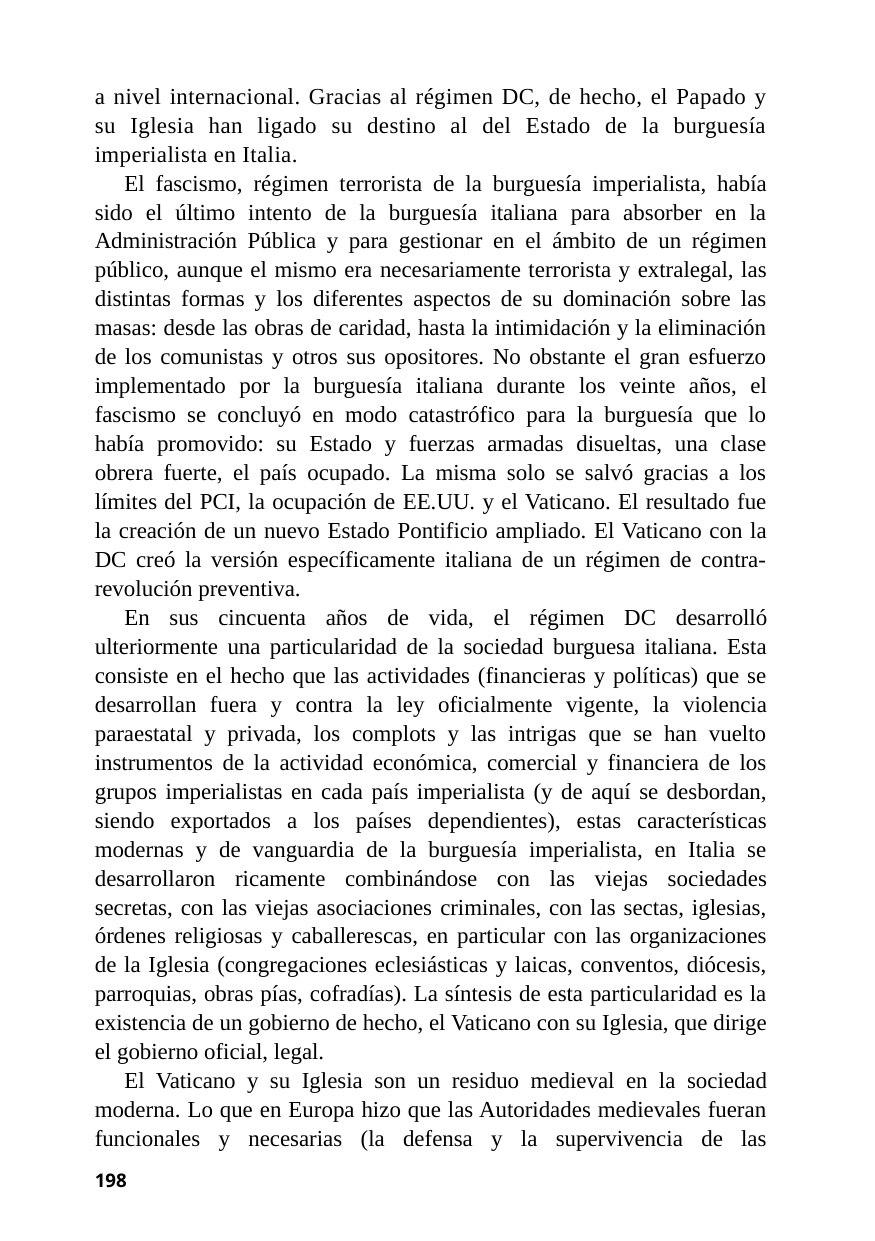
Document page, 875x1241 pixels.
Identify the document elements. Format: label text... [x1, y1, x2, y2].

text El Vaticano y su Iglesia son un residuo medieval en la sociedad moderna. Lo que en Europa hizo que las Autoridades medievales fueran funcionales y necesarias (la defensa y la supervivencia de las [94, 1067, 768, 1152]
text El fascismo, régimen terrorista de la burguesía imperialista, había sido el último intento de la burguesía italiana para absorber en la Administración Pública y para gestionar en el ámbito de un régimen público, aunque el mismo era necesariamente terrorista y extralegal, las distintas formas y los diferentes aspectos de su dominación sobre las masas: desde las obras de caridad, hasta la intimidación y la eliminación de los comunistas y otros sus opositores. No obstante el gran esfuerzo implementado por la burguesía italiana durante los veinte años, el fascismo se concluyó en modo catastrófico para la burguesía que lo había promovido: su Estado y fuerzas armadas disueltas, una clase obrera fuerte, el país ocupado. La misma solo se salvó gracias a los límites del PCI, la ocupación de EE.UU. y el Vaticano. El resultado fue la creación de un nuevo Estado Pontificio ampliado. El Vaticano con la DC creó la versión específicamente italiana de un régimen de contra-revolución preventiva. [94, 169, 768, 601]
text En sus cincuenta años de vida, el régimen DC desarrolló ulteriormente una particularidad de la sociedad burguesa italiana. Esta consiste en el hecho que las actividades (financieras y políticas) que se desarrollan fuera y contra la ley oficialmente vigente, la violencia paraestatal y privada, los complots y las intrigas que se han vuelto instrumentos de la actividad económica, comercial y financiera de los grupos imperialistas en cada país imperialista (y de aquí se desbordan, siendo exportados a los países dependientes), estas características modernas y de vanguardia de la burguesía imperialista, en Italia se desarrollaron ricamente combinándose con las viejas sociedades secretas, con las viejas asociaciones criminales, con las sectas, iglesias, órdenes religiosas y caballerescas, en particular con las organizaciones de la Iglesia (congregaciones eclesiásticas y laicas, conventos, diócesis, parroquias, obras pías, cofradías). La síntesis de esta particularidad es la existencia de un gobierno de hecho, el Vaticano con su Iglesia, que dirige el gobierno oficial, legal. [94, 604, 768, 1065]
text a nivel internacional. Gracias al régimen DC, de hecho, el Papado y su Iglesia han ligado su destino al del Estado de la burguesía imperialista en Italia. [94, 83, 768, 167]
